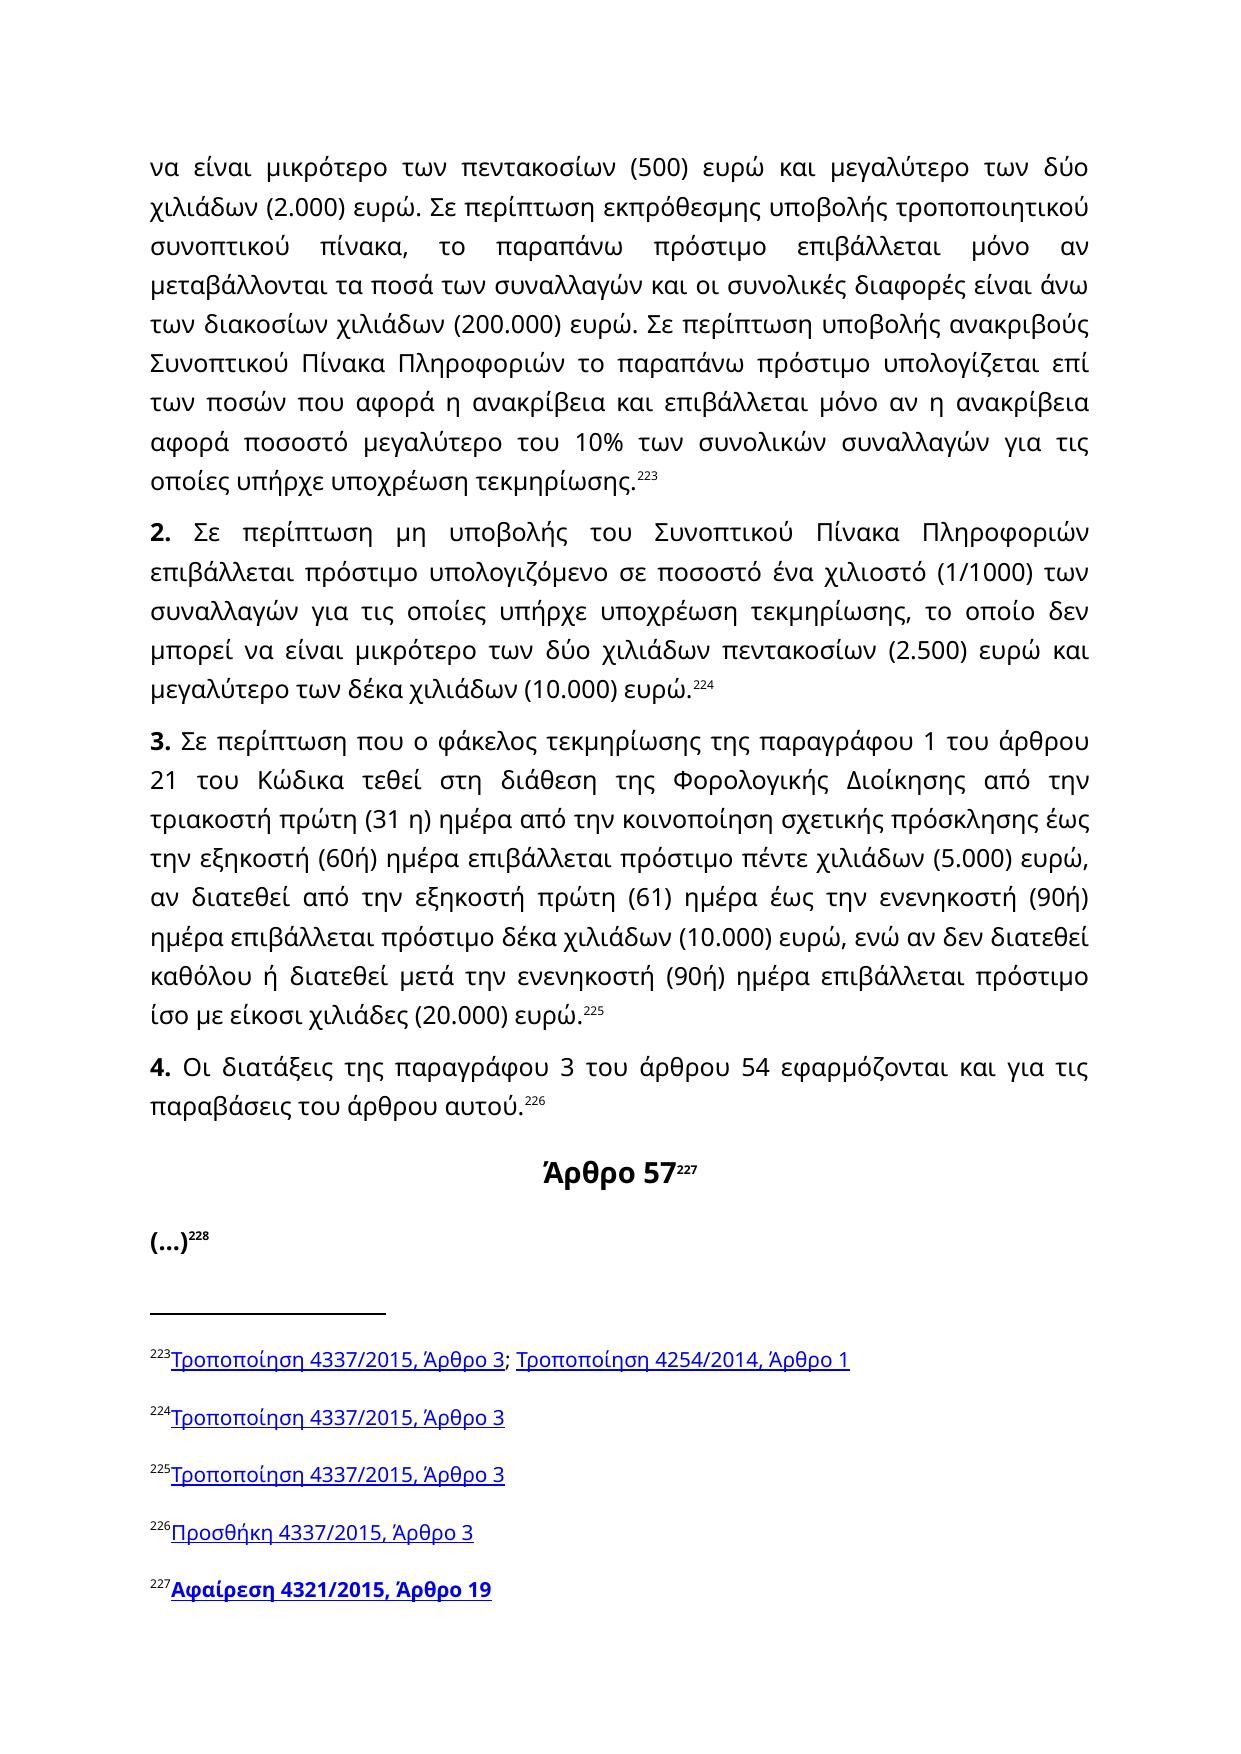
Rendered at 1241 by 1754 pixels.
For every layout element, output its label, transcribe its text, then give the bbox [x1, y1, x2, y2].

subtitle Άρθρο 57 [150, 1152, 1090, 1192]
text Αφαίρεση 4321/2015, Άρθρο 19 [150, 1576, 1090, 1604]
text Τροποποίηση 4337/2015, Άρθρο 3 [150, 1403, 1090, 1431]
text Τροποποίηση 4337/2015, Άρθρο 3; Τροποποίηση 4254/2014, Άρθρο 1 [150, 1345, 1090, 1373]
text 4. Οι διατάξεις της παραγράφου 3 του άρθρου 54 εφαρμόζονται και για τις παραβάσεις του άρθρου αυτού. [150, 1049, 1090, 1122]
text (…) [150, 1223, 1090, 1257]
text 3. Σε περίπτωση που ο φάκελος τεκμηρίωσης της παραγράφου 1 του άρθρου 21 του Κώδικα τεθεί στη διάθεση της Φορολογικής Διοίκησης από την τριακοστή πρώτη (31 η) ημέρα από την κοινοποίηση σχετικής πρόσκλησης έως την εξηκοστή (60ή) ημέρα επιβάλλεται πρόστιμο πέντε χιλιάδων (5.000) ευρώ, αν διατεθεί από την εξηκοστή πρώτη (61) ημέρα έως την ενενηκοστή (90ή) ημέρα επιβάλλεται πρόστιμο δέκα χιλιάδων (10.000) ευρώ, ενώ αν δεν διατεθεί καθόλου ή διατεθεί μετά την ενενηκοστή (90ή) ημέρα επιβάλλεται πρόστιμο ίσο με είκοσι χιλιάδες (20.000) ευρώ. [150, 723, 1090, 1032]
text να είναι μικρότερο των πεντακοσίων (500) ευρώ και μεγαλύτερο των δύο χιλιάδων (2.000) ευρώ. Σε περίπτωση εκπρόθεσμης υποβολής τροποποιητικού συνοπτικού πίνακα, το παραπάνω πρόστιμο επιβάλλεται μόνο αν μεταβάλλονται τα ποσά των συναλλαγών και οι συνολικές διαφορές είναι άνω των διακοσίων χιλιάδων (200.000) ευρώ. Σε περίπτωση υποβολής ανακριβούς Συνοπτικού Πίνακα Πληροφοριών το παραπάνω πρόστιμο υπολογίζεται επί των ποσών που αφορά η ανακρίβεια και επιβάλλεται μόνο αν η ανακρίβεια αφορά ποσοστό μεγαλύτερο του 10% των συνολικών συναλλαγών για τις οποίες υπήρχε υποχρέωση τεκμηρίωσης. [150, 150, 1090, 497]
text 2. Σε περίπτωση μη υποβολής του Συνοπτικού Πίνακα Πληροφοριών επιβάλλεται πρόστιμο υπολογιζόμενο σε ποσοστό ένα χιλιοστό (1/1000) των συναλλαγών για τις οποίες υπήρχε υποχρέωση τεκμηρίωσης, το οποίο δεν μπορεί να είναι μικρότερο των δύο χιλιάδων πεντακοσίων (2.500) ευρώ και μεγαλύτερο των δέκα χιλιάδων (10.000) ευρώ. [150, 515, 1090, 706]
text Προσθήκη 4337/2015, Άρθρο 3 [150, 1518, 1090, 1546]
text Τροποποίηση 4337/2015, Άρθρο 3 [150, 1460, 1090, 1489]
